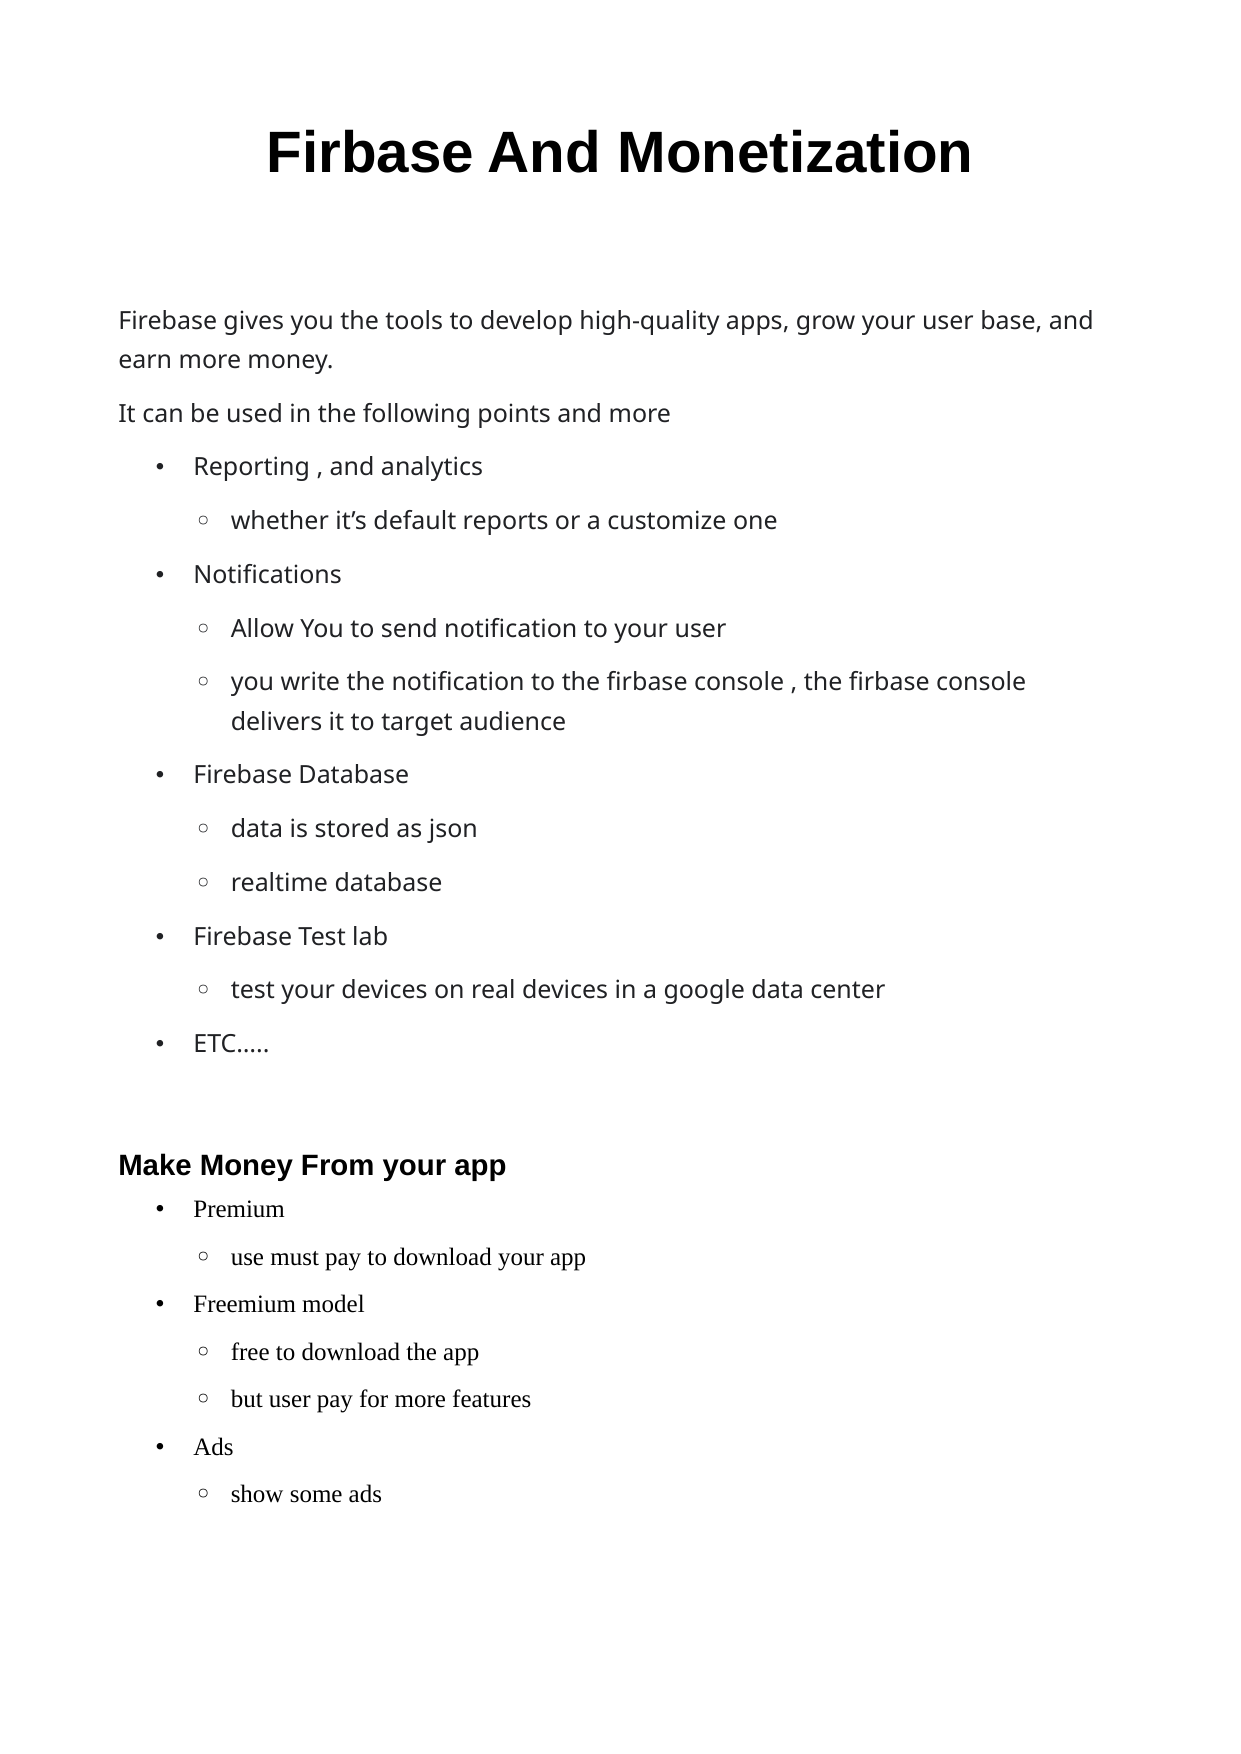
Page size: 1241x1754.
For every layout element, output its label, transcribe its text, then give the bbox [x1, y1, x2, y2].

list you write the notification to the firbase console , the firbase console delivers it to target audience [193, 664, 1122, 737]
list Notifications [156, 556, 1122, 591]
list Firebase Database [156, 757, 1122, 791]
text Firebase gives you the tools to develop high-quality apps, grow your user base, and earn more money. [118, 302, 1122, 376]
subtitle Make Money From your app [118, 1148, 1122, 1181]
list use must pay to download your app [193, 1242, 1122, 1270]
list test your devices on real devices in a google data center [193, 972, 1122, 1006]
text It can be used in the following points and more [118, 395, 1122, 429]
list Firebase Test lab [156, 918, 1122, 952]
title Firbase And Monetization [118, 118, 1122, 185]
list whether it’s default reports or a customize one [193, 503, 1122, 537]
list Ads [156, 1432, 1122, 1461]
list Allow You to send notification to your user [193, 610, 1122, 644]
list data is stored as json [193, 811, 1122, 845]
list free to download the app [193, 1337, 1122, 1366]
list Premium [156, 1194, 1122, 1223]
list but user pay for more features [193, 1384, 1122, 1413]
list realtime database [193, 864, 1122, 898]
list Freemium model [156, 1289, 1122, 1318]
list show some ads [193, 1479, 1122, 1508]
list Reporting , and analytics [156, 449, 1122, 483]
list ETC….. [156, 1026, 1122, 1060]
